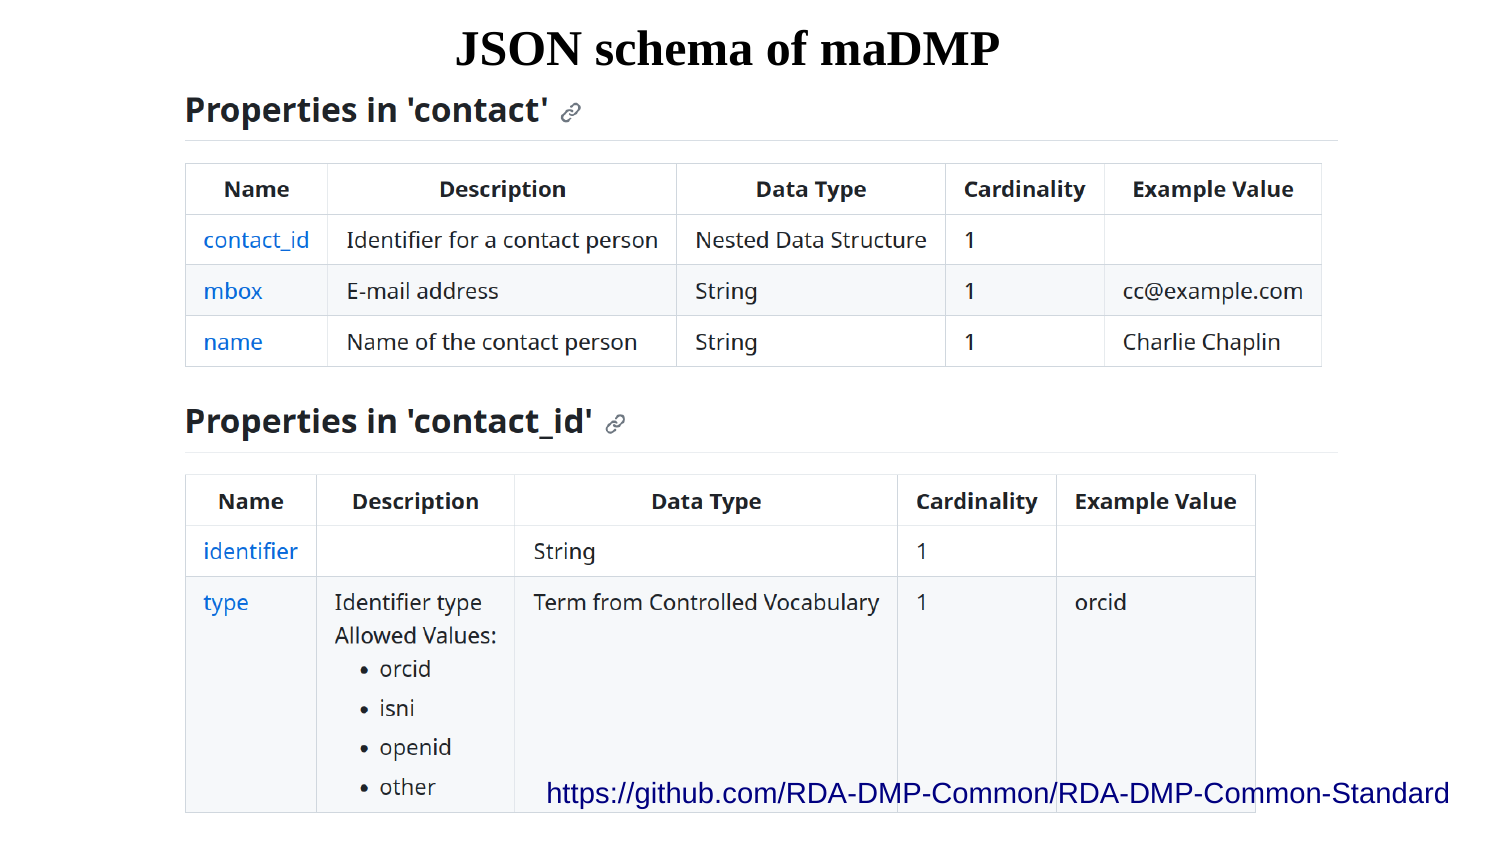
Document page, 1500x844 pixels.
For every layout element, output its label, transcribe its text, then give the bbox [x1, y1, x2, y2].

text_box https://github.com/RDA-DMP-Common/RDA-DMP-Common-Standard [531, 769, 1477, 827]
title JSON schema of maDMP [51, 0, 1404, 144]
picture [153, 76, 1347, 830]
